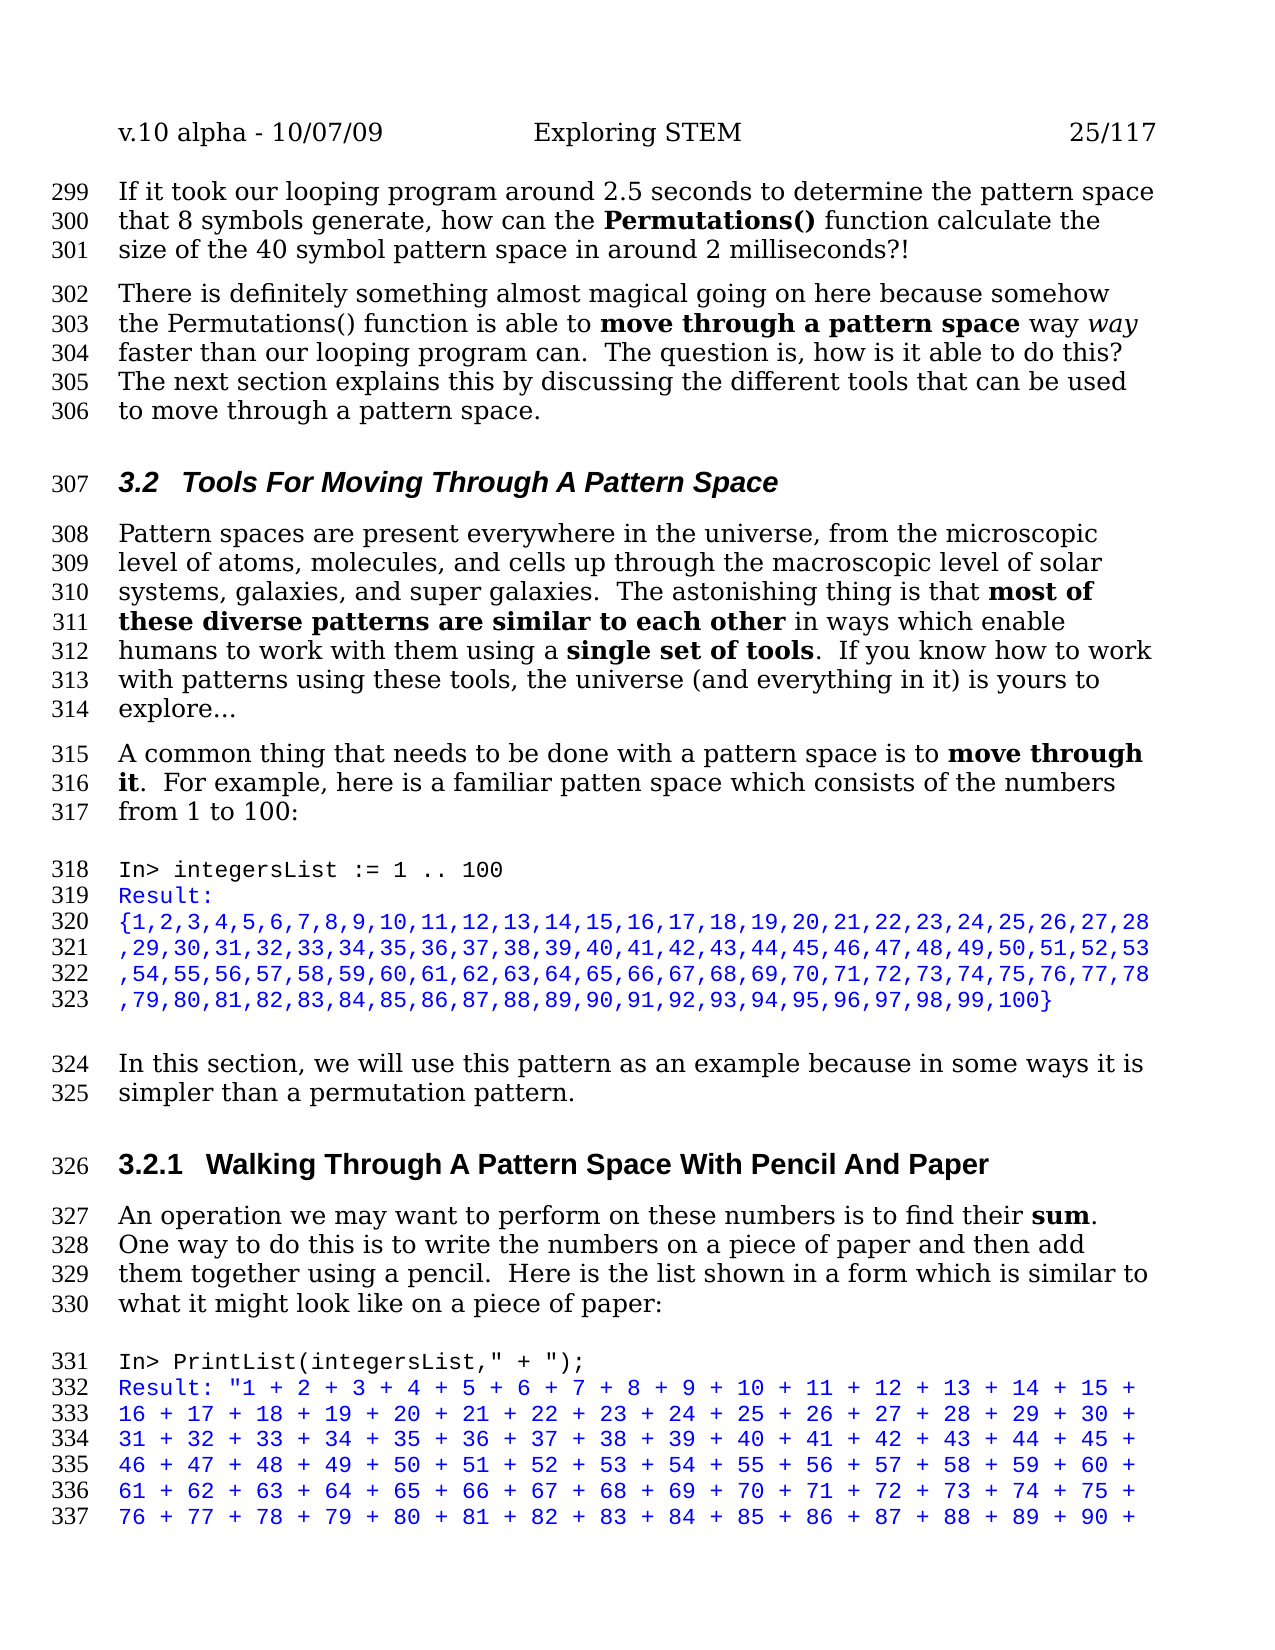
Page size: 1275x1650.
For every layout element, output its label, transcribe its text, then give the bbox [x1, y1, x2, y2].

text Result: {1,2,3,4,5,6,7,8,9,10,11,12,13,14,15,16,17,18,19,20,21,22,23,24,25,26,27,28,29,30,31,32,33,34,35,36,37,38,39,40,41,42,43,44,45,46,47,48,49,50,51,52,53,54,55,56,57,58,59,60,61,62,63,64,65,66,67,68,69,70,71,72,73,74,75,76,77,78,79,80,81,82,83,84,85,86,87,88,89,90,91,92,93,94,95,96,97,98,99,100} [118, 885, 1157, 1014]
subtitle Tools For Moving Through A Pattern Space [118, 464, 1157, 498]
text A common thing that needs to be done with a pattern space is to move through it. For example, here is a familiar patten space which consists of the numbers from 1 to 100: [118, 739, 1157, 827]
text In> PrintList(integersList," + "); [118, 1350, 1157, 1376]
text If it took our looping program around 2.5 seconds to determine the pattern space that 8 symbols generate, how can the Permutations() function calculate the size of the 40 symbol pattern space in around 2 milliseconds?! [118, 177, 1157, 264]
text In> integersList := 1 .. 100 [118, 859, 1157, 885]
subtitle Walking Through A Pattern Space With Pencil And Paper [118, 1147, 1157, 1180]
text Result: "1 + 2 + 3 + 4 + 5 + 6 + 7 + 8 + 9 + 10 + 11 + 12 + 13 + 14 + 15 + 16 + 17 + 18 + 19 + 20 + 21 + 22 + 23 + 24 + 25 + 26 + 27 + 28 + 29 + 30 + 31 + 32 + 33 + 34 + 35 + 36 + 37 + 38 + 39 + 40 + 41 + 42 + 43 + 44 + 45 + 46 + 47 + 48 + 49 + 50 + 51 + 52 + 53 + 54 + 55 + 56 + 57 + 58 + 59 + 60 + 61 + 62 + 63 + 64 + 65 + 66 + 67 + 68 + 69 + 70 + 71 + 72 + 73 + 74 + 75 + 76 + 77 + 78 + 79 + 80 + 81 + 82 + 83 + 84 + 85 + 86 + 87 + 88 + 89 + 90 + [118, 1376, 1157, 1532]
text In this section, we will use this pattern as an example because in some ways it is simpler than a permutation pattern. [118, 1049, 1157, 1108]
text An operation we may want to perform on these numbers is to find their sum. One way to do this is to write the numbers on a piece of paper and then add them together using a pencil. Here is the list shown in a form which is similar to what it might look like on a piece of paper: [118, 1201, 1157, 1318]
text There is definitely something almost magical going on here because somehow the Permutations() function is able to move through a pattern space way way faster than our looping program can. The question is, how is it able to do this? The next section explains this by discussing the different tools that can be used to move through a pattern space. [118, 279, 1157, 426]
text Pattern spaces are present everywhere in the universe, from the microscopic level of atoms, molecules, and cells up through the macroscopic level of solar systems, galaxies, and super galaxies. The astonishing thing is that most of these diverse patterns are similar to each other in ways which enable humans to work with them using a single set of tools. If you know how to work with patterns using these tools, the universe (and everything in it) is yours to explore... [118, 519, 1157, 724]
